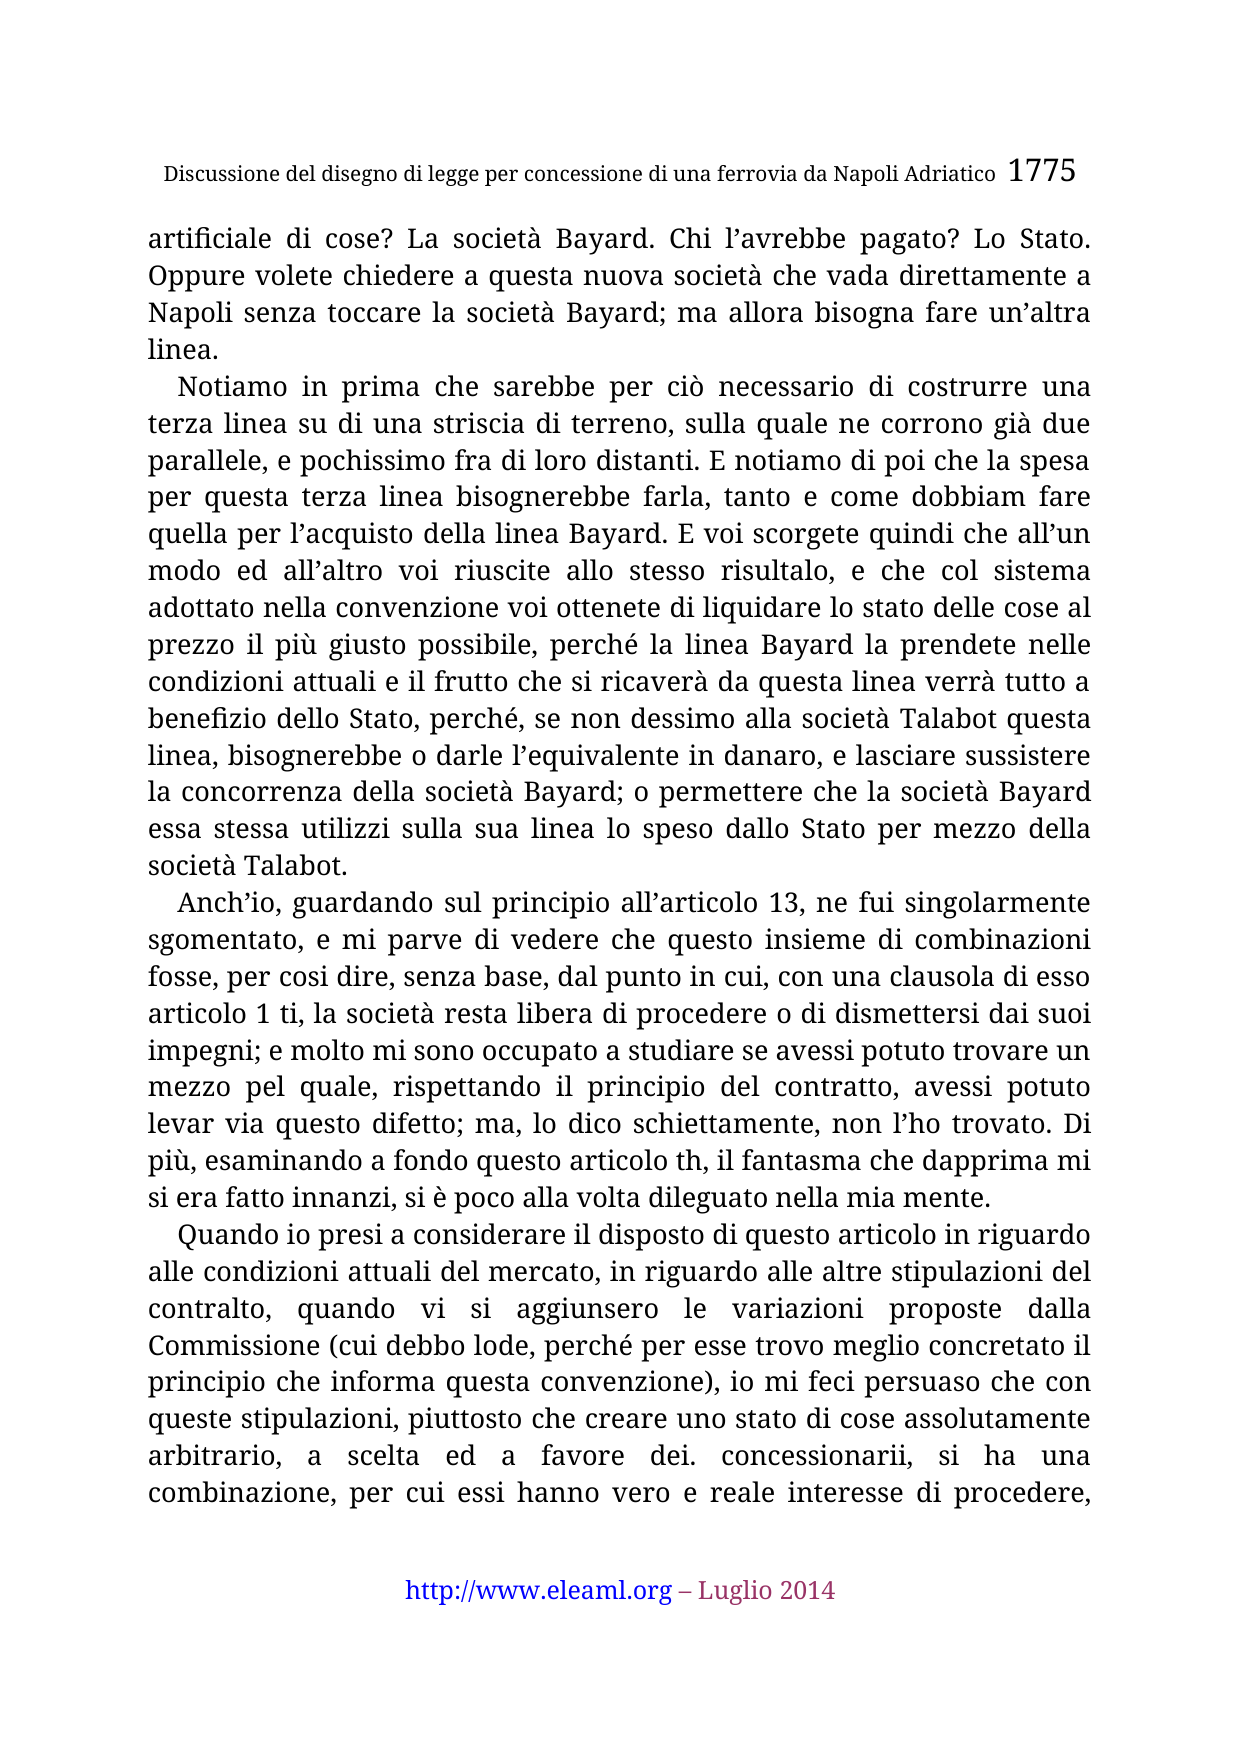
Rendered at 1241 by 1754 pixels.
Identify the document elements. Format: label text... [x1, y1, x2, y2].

text artificiale di cose? La società Bayard. Chi l’avrebbe pagato? Lo Stato. Oppure volete chiedere a questa nuova società che vada direttamente a Napoli senza toccare la società Bayard; ma allora bisogna fare un’altra linea. [148, 220, 1093, 367]
text Notiamo in prima che sarebbe per ciò necessario di costrurre una terza linea su di una striscia di terreno, sulla quale ne corrono già due parallele, e pochissimo fra di loro distanti. E notiamo di poi che la spesa per questa terza linea bisognerebbe farla, tanto e come dobbiam fare quella per l’acquisto della linea Bayard. E voi scorgete quindi che all’un modo ed all’altro voi riuscite allo stesso risultalo, e che col sistema adottato nella convenzione voi ottenete di liquidare lo stato delle cose al prezzo il più giusto possibile, perché la linea Bayard la prendete nelle condizioni attuali e il frutto che si ricaverà da questa linea verrà tutto a benefizio dello Stato, perché, se non dessimo alla società Talabot questa linea, bisognerebbe o darle l’equivalente in danaro, e lasciare sussistere la concorrenza della società Bayard; o permettere che la società Bayard essa stessa utilizzi sulla sua linea lo speso dallo Stato per mezzo della società Talabot. [148, 367, 1093, 883]
text Anch’io, guardando sul principio all’articolo 13, ne fui singolarmente sgomentato, e mi parve di vedere che questo insieme di combinazioni fosse, per cosi dire, senza base, dal punto in cui, con una clausola di esso articolo 1 ti, la società resta libera di procedere o di dismettersi dai suoi impegni; e molto mi sono occupato a studiare se avessi potuto trovare un mezzo pel quale, rispettando il principio del contratto, avessi potuto levar via questo difetto; ma, lo dico schiettamente, non l’ho trovato. Di più, esaminando a fondo questo articolo th, il fantasma che dapprima mi si era fatto innanzi, si è poco alla volta dileguato nella mia mente. [148, 883, 1093, 1215]
text Quando io presi a considerare il disposto di questo articolo in riguardo alle condizioni attuali del mercato, in riguardo alle altre stipulazioni del contralto, quando vi si aggiunsero le variazioni proposte dalla Commissione (cui debbo lode, perché per esse trovo meglio concretato il principio che informa questa convenzione), io mi feci persuaso che con queste stipulazioni, piuttosto che creare uno stato di cose assolutamente arbitrario, a scelta ed a favore dei. concessionarii, si ha una combinazione, per cui essi hanno vero e reale interesse di procedere, [148, 1215, 1093, 1510]
